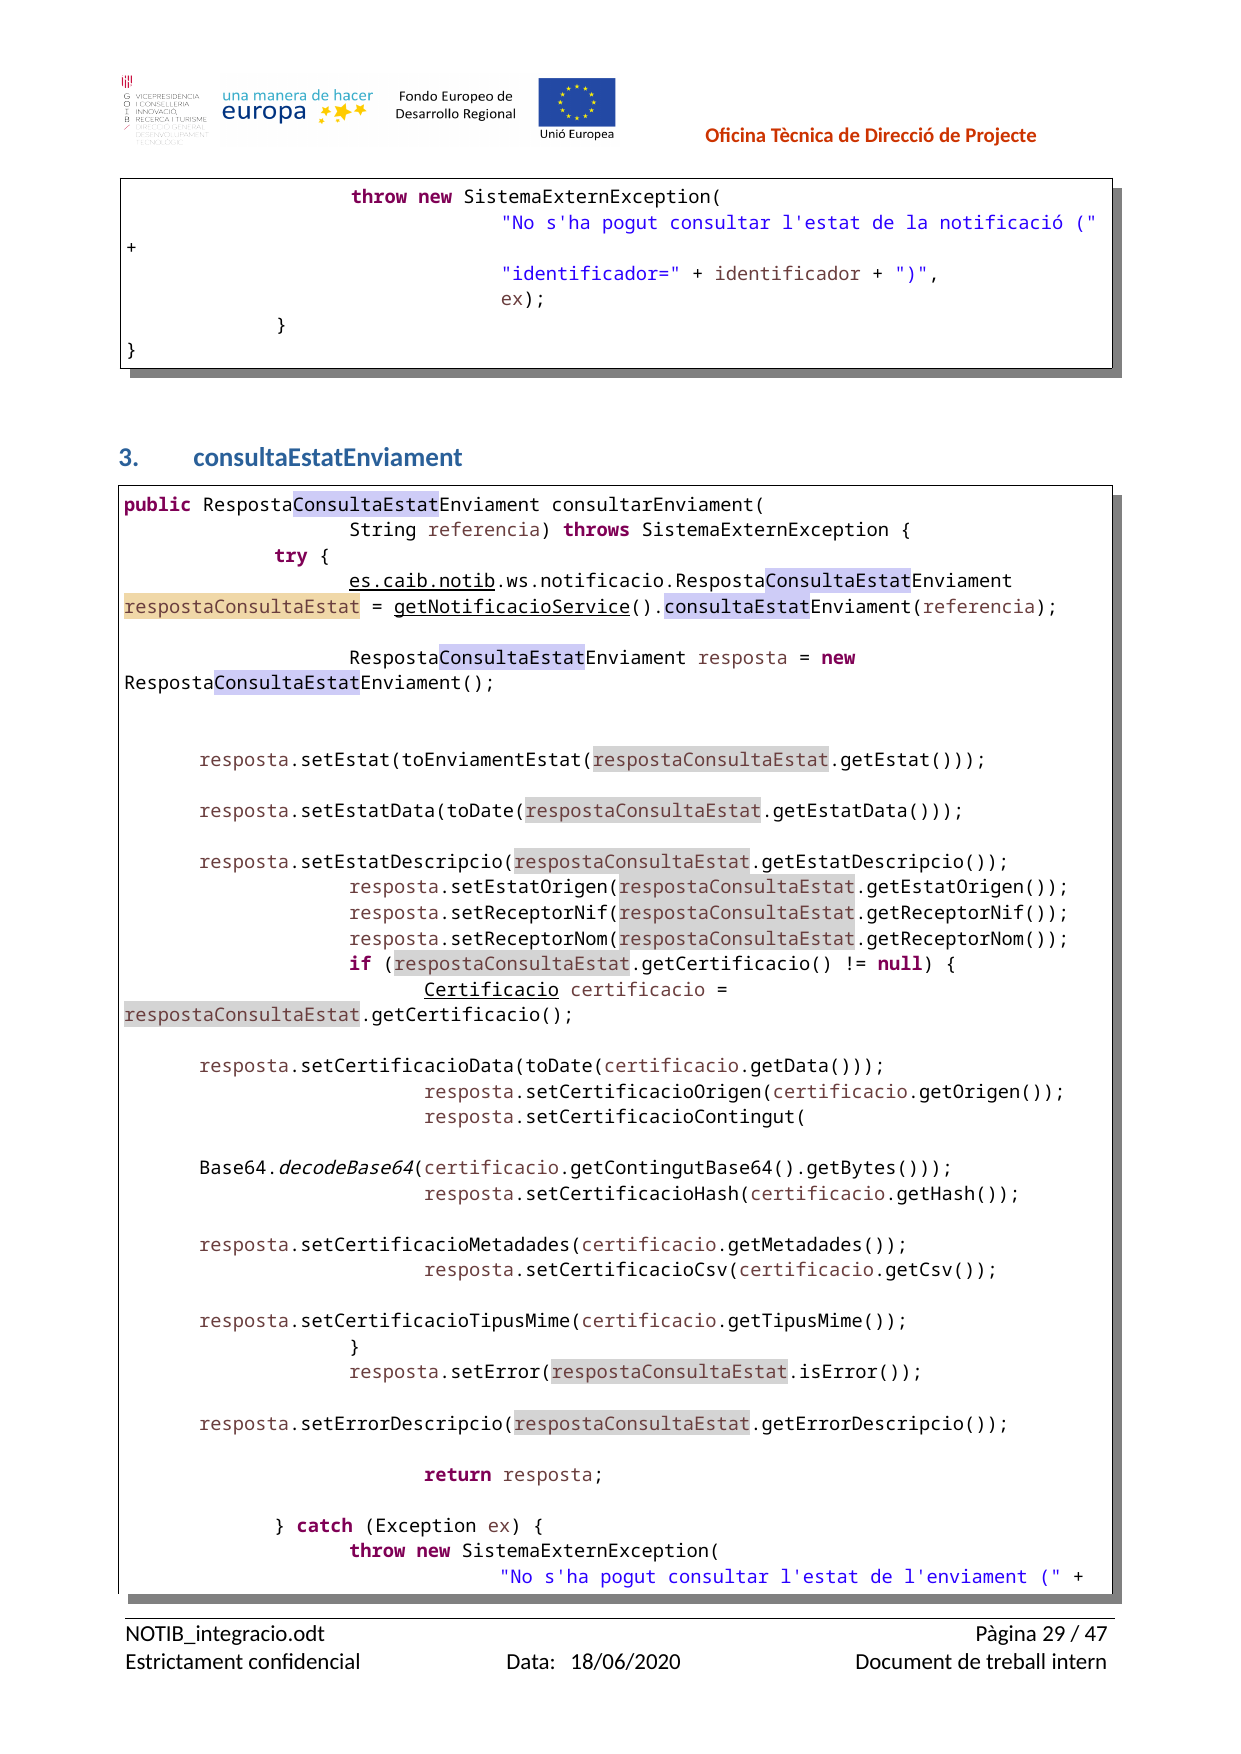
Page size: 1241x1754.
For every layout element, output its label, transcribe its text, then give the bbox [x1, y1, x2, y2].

table_header public RespostaConsultaEstatEnviament consultarEnviament( String referencia) throws SistemaExternException { try { es.caib.notib.ws.notificacio.RespostaConsultaEstatEnviament respostaConsultaEstat = getNotificacioService().consultaEstatEnviament(referencia); RespostaConsultaEstatEnviament resposta = new RespostaConsultaEstatEnviament(); resposta.setEstat(toEnviamentEstat(respostaConsultaEstat.getEstat())); resposta.setEstatData(toDate(respostaConsultaEstat.getEstatData())); resposta.setEstatDescripcio(respostaConsultaEstat.getEstatDescripcio()); resposta.setEstatOrigen(respostaConsultaEstat.getEstatOrigen()); resposta.setReceptorNif(respostaConsultaEstat.getReceptorNif()); resposta.setReceptorNom(respostaConsultaEstat.getReceptorNom()); if (respostaConsultaEstat.getCertificacio() != null) { Certificacio certificacio = respostaConsultaEstat.getCertificacio(); resposta.setCertificacioData(toDate(certificacio.getData())); resposta.setCertificacioOrigen(certificacio.getOrigen()); resposta.setCertificacioContingut( Base64.decodeBase64(certificacio.getContingutBase64().getBytes())); resposta.setCertificacioHash(certificacio.getHash()); resposta.setCertificacioMetadades(certificacio.getMetadades()); resposta.setCertificacioCsv(certificacio.getCsv()); resposta.setCertificacioTipusMime(certificacio.getTipusMime()); } resposta.setError(respostaConsultaEstat.isError()); resposta.setErrorDescripcio(respostaConsultaEstat.getErrorDescripcio()); return resposta; } catch (Exception ex) { throw new SistemaExternException( "No s'ha pogut consultar l'estat de l'enviament (" + [119, 486, 1112, 1594]
table_header throw new SistemaExternException( "No s'ha pogut consultar l'estat de la notificació (" + "identificador=" + identificador + ")", ex); } } [121, 179, 1112, 368]
picture [118, 73, 213, 147]
subtitle consultaEstatEnviament [118, 440, 1122, 473]
picture [219, 73, 621, 147]
